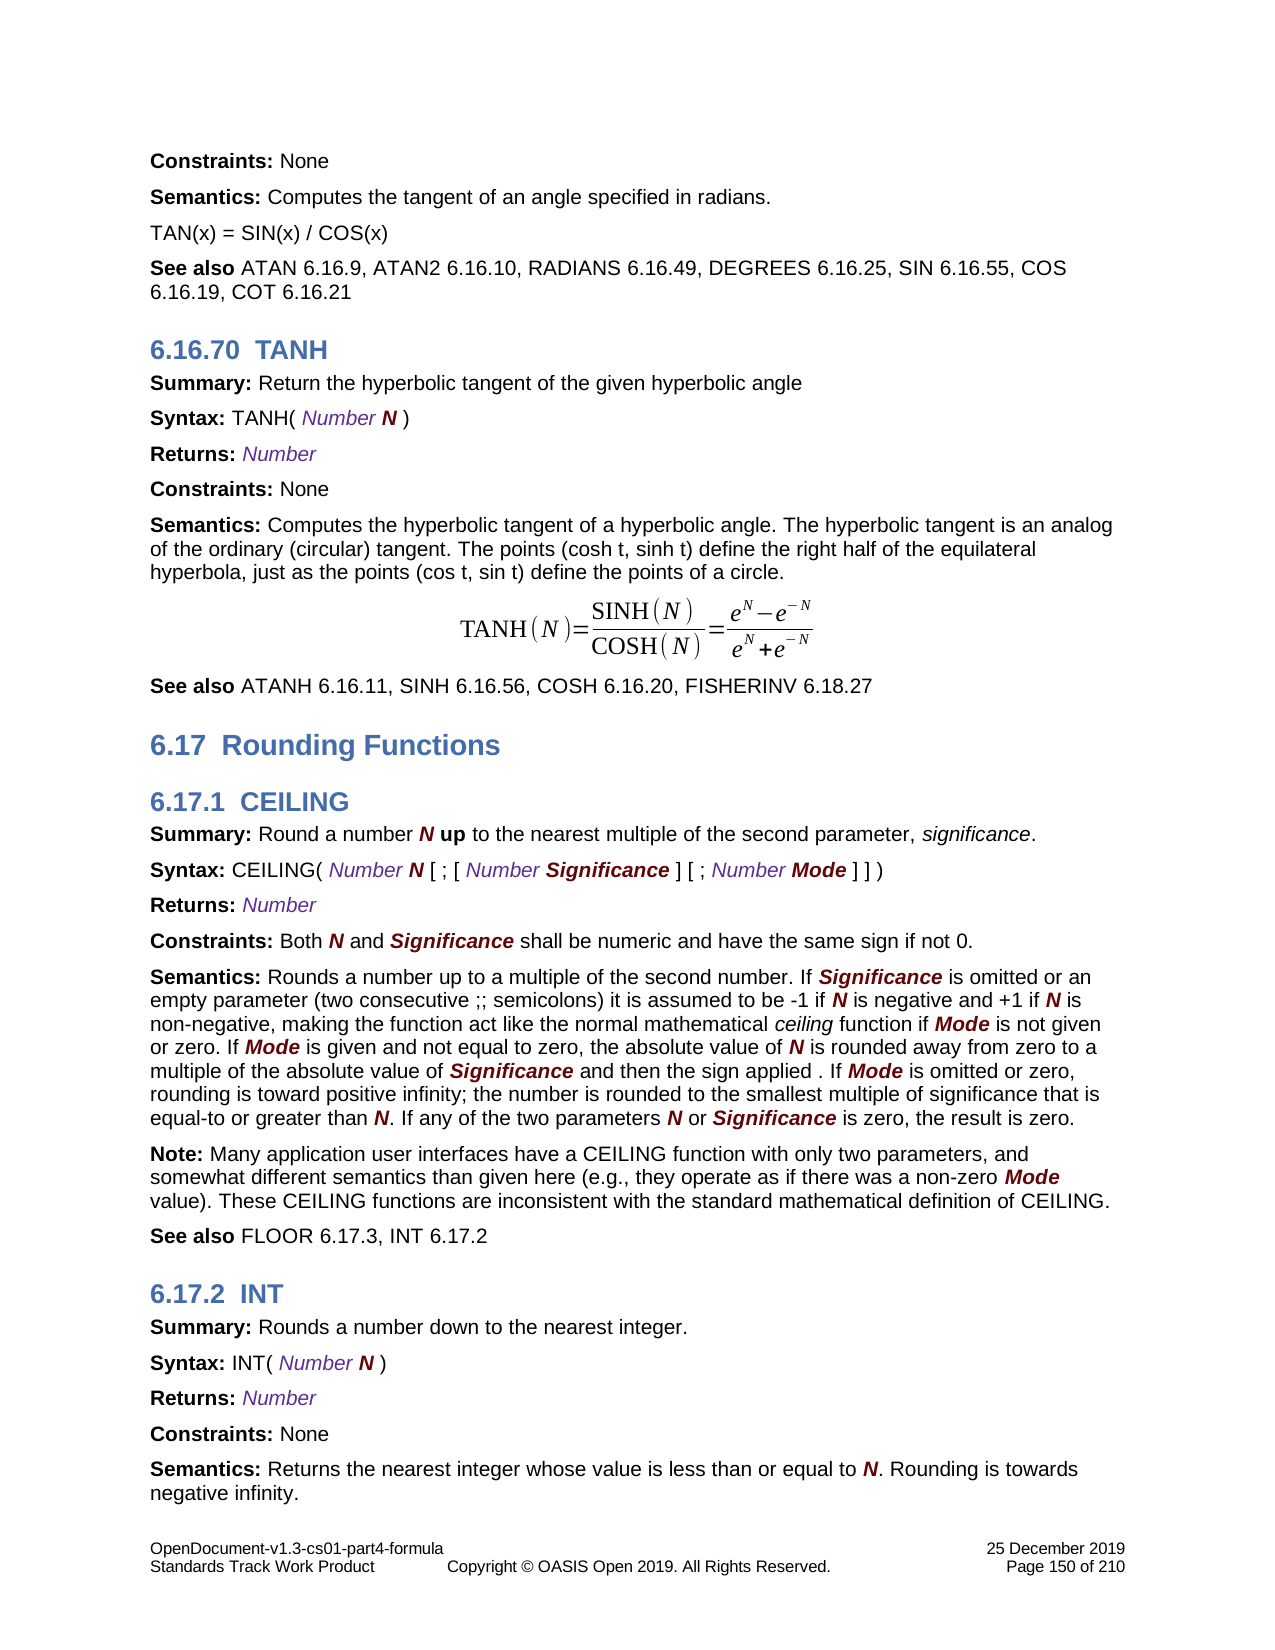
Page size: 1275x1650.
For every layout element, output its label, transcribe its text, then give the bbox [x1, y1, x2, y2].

text See also ATANH 6.16.11, SINH 6.16.56, COSH 6.16.20, FISHERINV 6.18.27 [150, 674, 1125, 698]
text Constraints: None [150, 150, 1125, 173]
text Constraints: None [150, 478, 1125, 501]
text Semantics: Computes the hyperbolic tangent of a hyperbolic angle. The hyperbolic tangent is an analog of the ordinary (circular) tangent. The points (cosh t, sinh t) define the right half of the equilateral hyperbola, just as the points (cos t, sin t) define the points of a circle. [150, 513, 1125, 584]
text Returns: Number [150, 894, 1125, 917]
subtitle TANH [150, 335, 1125, 365]
text See also ATAN 6.16.9, ATAN2 6.16.10, RADIANS 6.16.49, DEGREES 6.16.25, SIN 6.16.55, COS 6.16.19, COT 6.16.21 [150, 257, 1125, 304]
text Syntax: TANH( Number N ) [150, 407, 1125, 430]
text Semantics: Rounds a number up to a multiple of the second number. If Significance is omitted or an empty parameter (two consecutive ;; semicolons) it is assumed to be -1 if N is negative and +1 if N is non-negative, making the function act like the normal mathematical ceiling function if Mode is not given or zero. If Mode is given and not equal to zero, the absolute value of N is rounded away from zero to a multiple of the absolute value of Significance and then the sign applied . If Mode is omitted or zero, rounding is toward positive infinity; the number is rounded to the smallest multiple of significance that is equal-to or greater than N. If any of the two parameters N or Significance is zero, the result is zero. [150, 965, 1125, 1130]
text Constraints: None [150, 1422, 1125, 1446]
text Summary: Rounds a number down to the nearest integer. [150, 1315, 1125, 1339]
text Note: Many application user interfaces have a CEILING function with only two parameters, and somewhat different semantics than given here (e.g., they operate as if there was a non-zero Mode value). These CEILING functions are inconsistent with the standard mathematical definition of CEILING. [150, 1142, 1125, 1213]
text Syntax: INT( Number N ) [150, 1351, 1125, 1374]
text Syntax: CEILING( Number N [ ; [ Number Significance ] [ ; Number Mode ] ] ) [150, 858, 1125, 882]
text Returns: Number [150, 1387, 1125, 1410]
subtitle Rounding Functions [150, 729, 1125, 762]
text Constraints: Both N and Significance shall be numeric and have the same sign if not 0. [150, 929, 1125, 953]
text See also FLOOR 6.17.3, INT 6.17.2 [150, 1225, 1125, 1248]
subtitle CEILING [150, 787, 1125, 817]
text Returns: Number [150, 442, 1125, 466]
text Semantics: Returns the nearest integer whose value is less than or equal to N. Rounding is towards negative infinity. [150, 1458, 1125, 1505]
text Semantics: Computes the tangent of an angle specified in radians. [150, 186, 1125, 209]
text Summary: Round a number N up to the nearest multiple of the second parameter, significance. [150, 823, 1125, 846]
subtitle INT [150, 1279, 1125, 1309]
text Summary: Return the hyperbolic tangent of the given hyperbolic angle [150, 371, 1125, 394]
text TAN(x) = SIN(x) / COS(x) [150, 221, 1125, 245]
